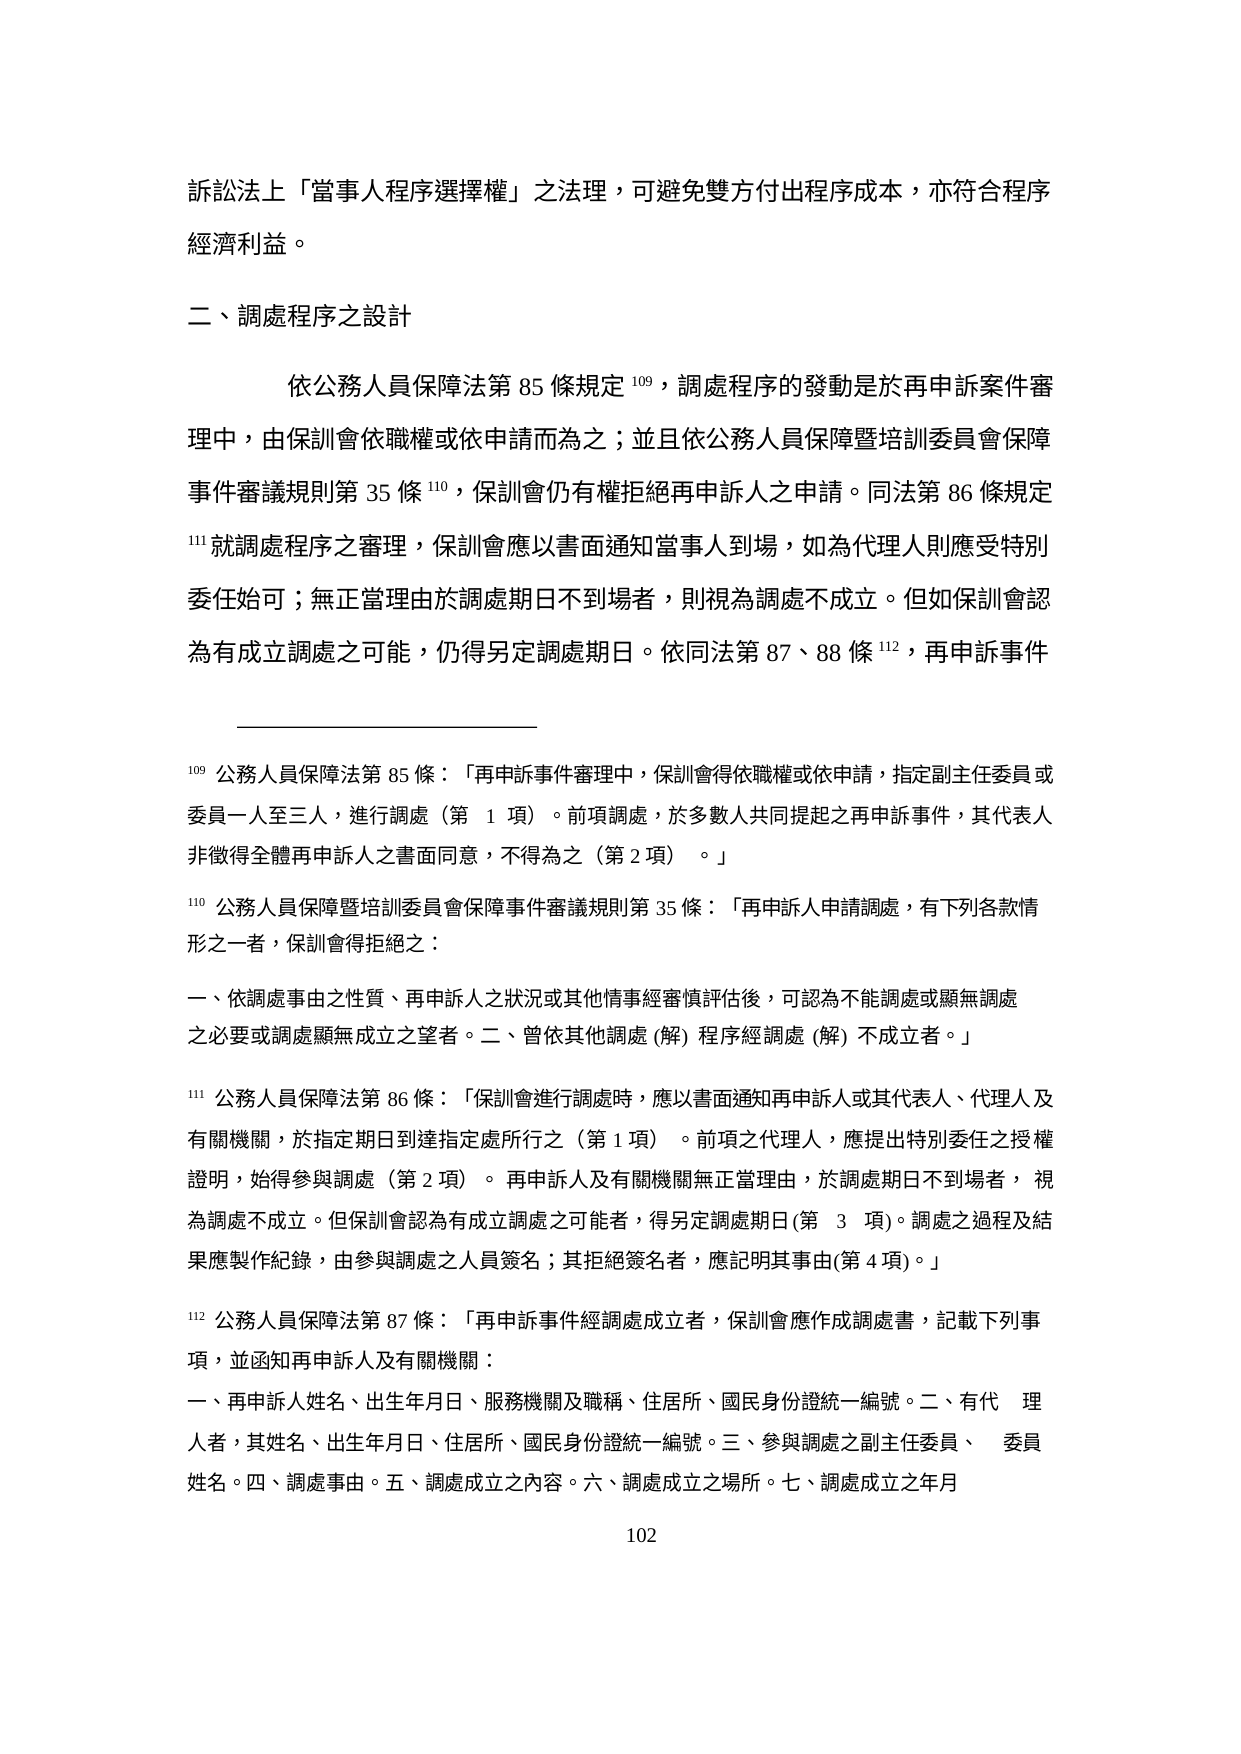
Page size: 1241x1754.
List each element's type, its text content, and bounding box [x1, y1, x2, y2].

text 形之一者，保訓會得拒絕之： [187, 929, 1078, 958]
text 經濟利益。 [187, 227, 1078, 261]
text 二、調處程序之設計 [187, 298, 1078, 332]
text 委任始可；無正當理由於調處期日不到場者，則視為調處不成立。但如保訓會認 [187, 581, 1078, 615]
text 112 公務人員保障法第 87 條：「再申訴事件經調處成立者，保訓會應作成調處書，記載下列事項，並函知再申訴人及有關機關： [187, 1306, 1041, 1375]
text 一、依調處事由之性質、再申訴人之狀況或其他情事經審慎評估後，可認為不能調處或顯無調處 [187, 984, 1078, 1013]
text 為有成立調處之可能，仍得另定調處期日。依同法第 87、88 條112，再申訴事件 [187, 635, 1078, 669]
text 依公務人員保障法第 85 條規定109，調處程序的發動是於再申訴案件審理中，由保訓會依職權或依申請而為之；並且依公務人員保障暨培訓委員會保障事件審議規則第 35 條110，保訓會仍有權拒絕再申訴人之申請。同法第 86 條規定 [187, 369, 1054, 508]
text 111就調處程序之審理，保訓會應以書面通知當事人到場，如為代理人則應受特別 [187, 527, 1078, 562]
text 110 公務人員保障暨培訓委員會保障事件審議規則第 35 條：「再申訴人申請調處，有下列各款情 [187, 893, 1078, 921]
text 一、再申訴人姓名、出生年月日、服務機關及職稱、住居所、國民身份證統一編號。二、有代 理人者，其姓名、出生年月日、住居所、國民身份證統一編號。三、參與調處之副主任委員、 委員姓名。四、調處事由。五、調處成立之內容。六、調處成立之場所。七、調處成立之年月 [187, 1387, 1042, 1497]
text 109 公務人員保障法第 85 條：「再申訴事件審理中，保訓會得依職權或依申請，指定副主任委員或委員一人至三人，進行調處（第 1 項）。前項調處，於多數人共同提起之再申訴事件，其代表人非徵得全體再申訴人之書面同意，不得為之（第 2 項） 。」 [187, 760, 1054, 870]
text 訴訟法上「當事人程序選擇權」之法理，可避免雙方付出程序成本，亦符合程序 [187, 174, 1078, 208]
text 102 [227, 1523, 1055, 1547]
text 111 公務人員保障法第 86 條：「保訓會進行調處時，應以書面通知再申訴人或其代表人、代理人及有關機關，於指定期日到達指定處所行之（第 1 項） 。前項之代理人，應提出特別委任之授權證明，始得參與調處（第 2 項）。 再申訴人及有關機關無正當理由，於調處期日不到場者， 視為調處不成立。但保訓會認為有成立調處之可能者，得另定調處期日(第 3 項)。調處之過程及結果應製作紀錄，由參與調處之人員簽名；其拒絕簽名者，應記明其事由(第 4 項)。」 [187, 1084, 1054, 1275]
text 之必要或調處顯無成立之望者。二、曾依其他調處 (解) 程序經調處 (解) 不成立者。」 [187, 1021, 1078, 1050]
